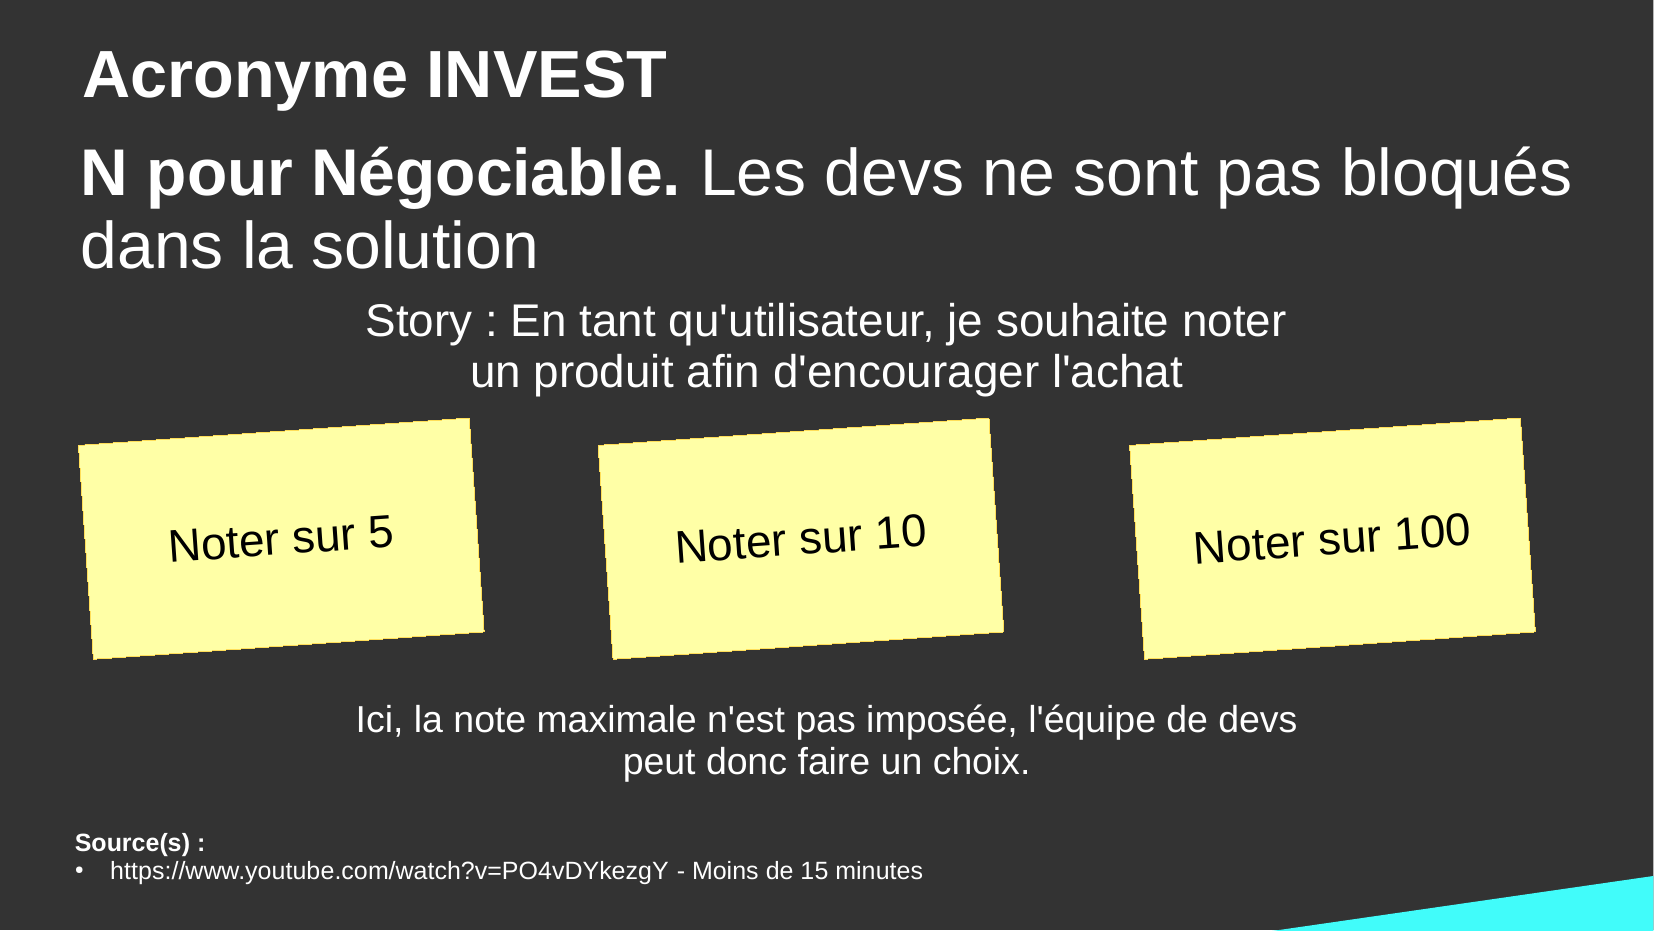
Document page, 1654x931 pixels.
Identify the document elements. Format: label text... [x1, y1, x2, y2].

text_box [1272, 875, 1654, 931]
text_box Noter sur 10 [598, 418, 1004, 660]
title Acronyme INVEST [82, 37, 1571, 122]
list N pour Négociable. Les devs ne sont pas bloqués dans la solution [80, 135, 1620, 284]
text_box Story : En tant qu'utilisateur, je souhaite noter un produit afin d'encourager l'achat [336, 287, 1317, 406]
text_box Ici, la note maximale n'est pas imposée, l'équipe de devs peut donc faire un choix. [336, 690, 1317, 790]
text_box Source(s) : https://www.youtube.com/watch?v=PO4vDYkezgY - Moins de 15 minutes [60, 821, 1546, 921]
text_box Noter sur 100 [1129, 418, 1536, 660]
text_box Noter sur 5 [78, 418, 485, 660]
